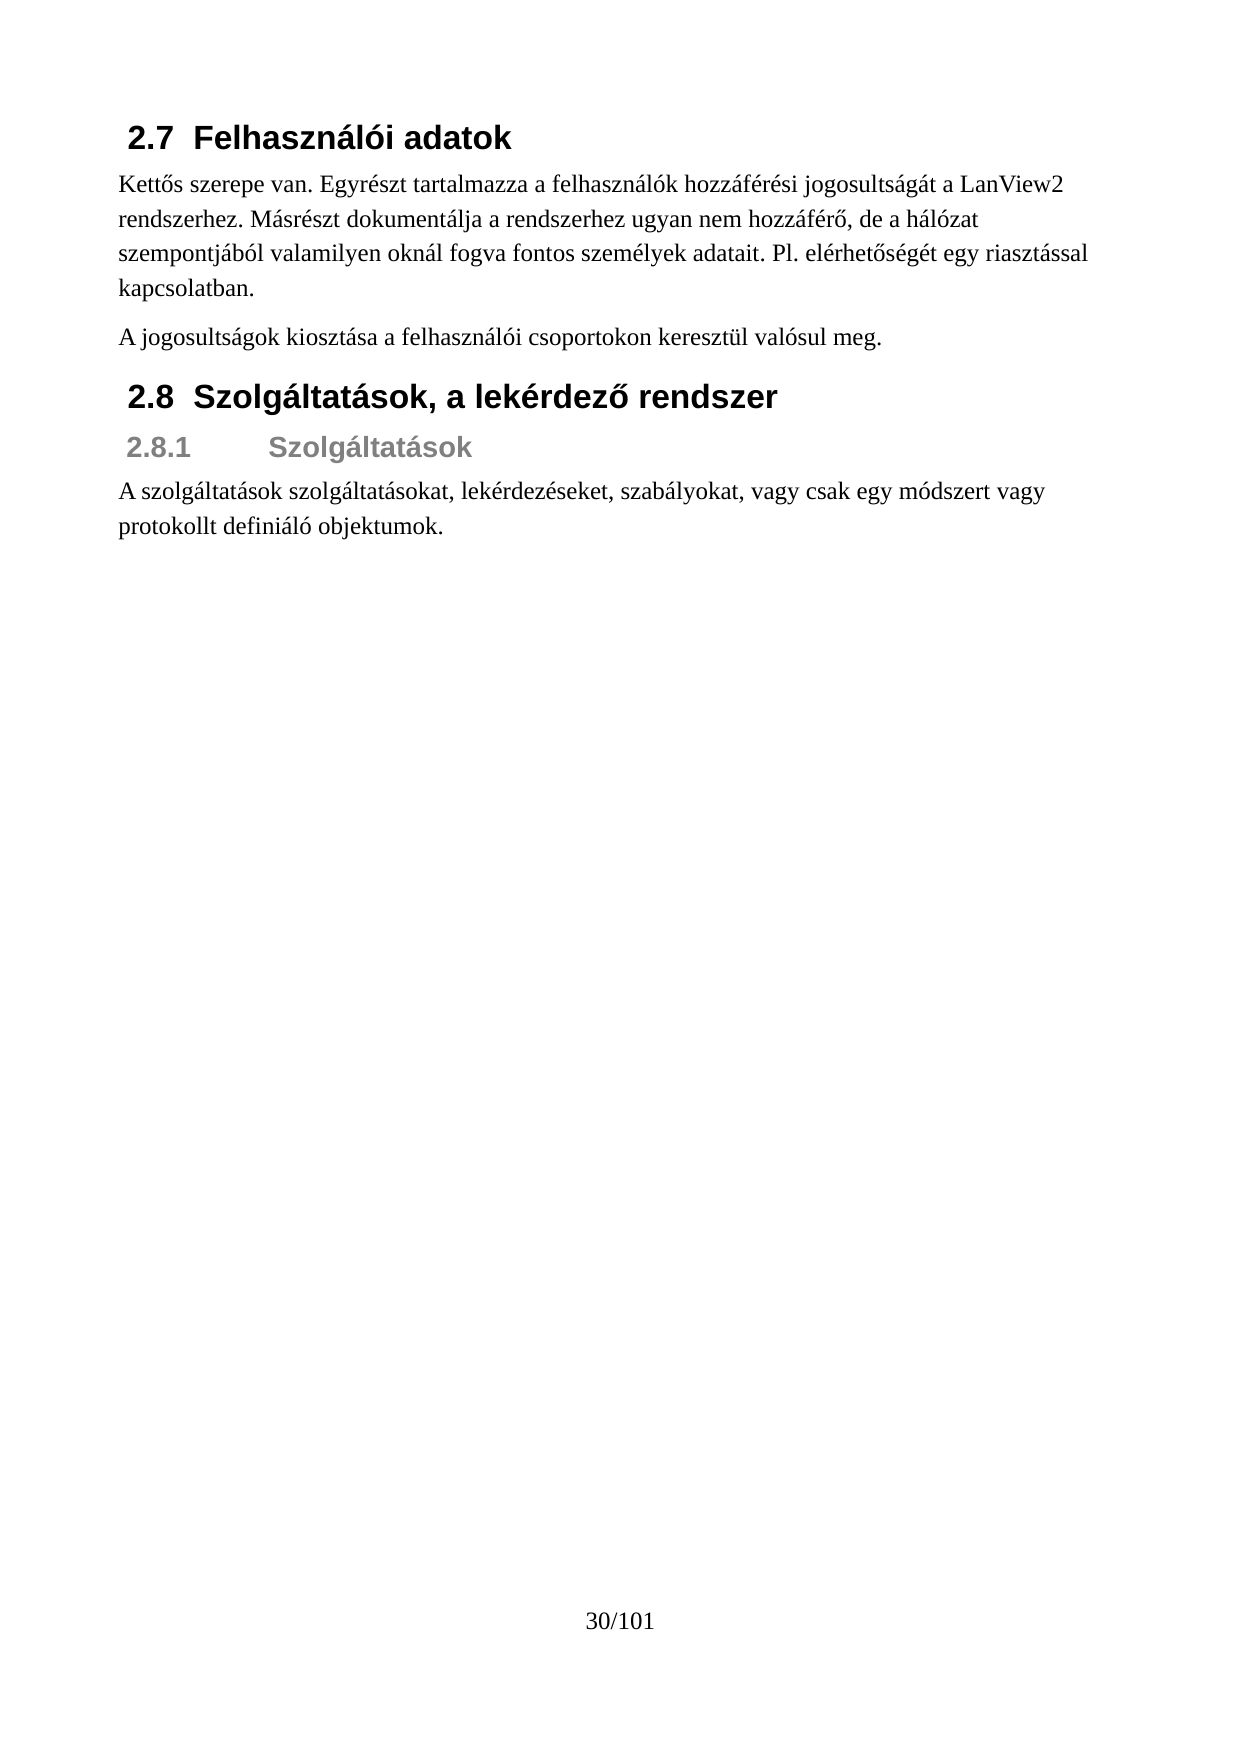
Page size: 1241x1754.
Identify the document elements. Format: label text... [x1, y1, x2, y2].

subtitle Szolgáltatások, a lekérdező rendszer [118, 377, 1122, 416]
subtitle Szolgáltatások [118, 430, 1122, 464]
text Kettős szerepe van. Egyrészt tartalmazza a felhasználók hozzáférési jogosultságát a LanView2 rendszerhez. Másrészt dokumentálja a rendszerhez ugyan nem hozzáférő, de a hálózat szempontjából valamilyen oknál fogva fontos személyek adatait. Pl. elérhetőségét egy riasztással kapcsolatban. [118, 169, 1122, 301]
text A jogosultságok kiosztása a felhasználói csoportokon keresztül valósul meg. [118, 322, 1122, 351]
subtitle Felhasználói adatok [118, 118, 1122, 157]
text A szolgáltatások szolgáltatásokat, lekérdezéseket, szabályokat, vagy csak egy módszert vagy protokollt definiáló objektumok. [118, 476, 1122, 539]
